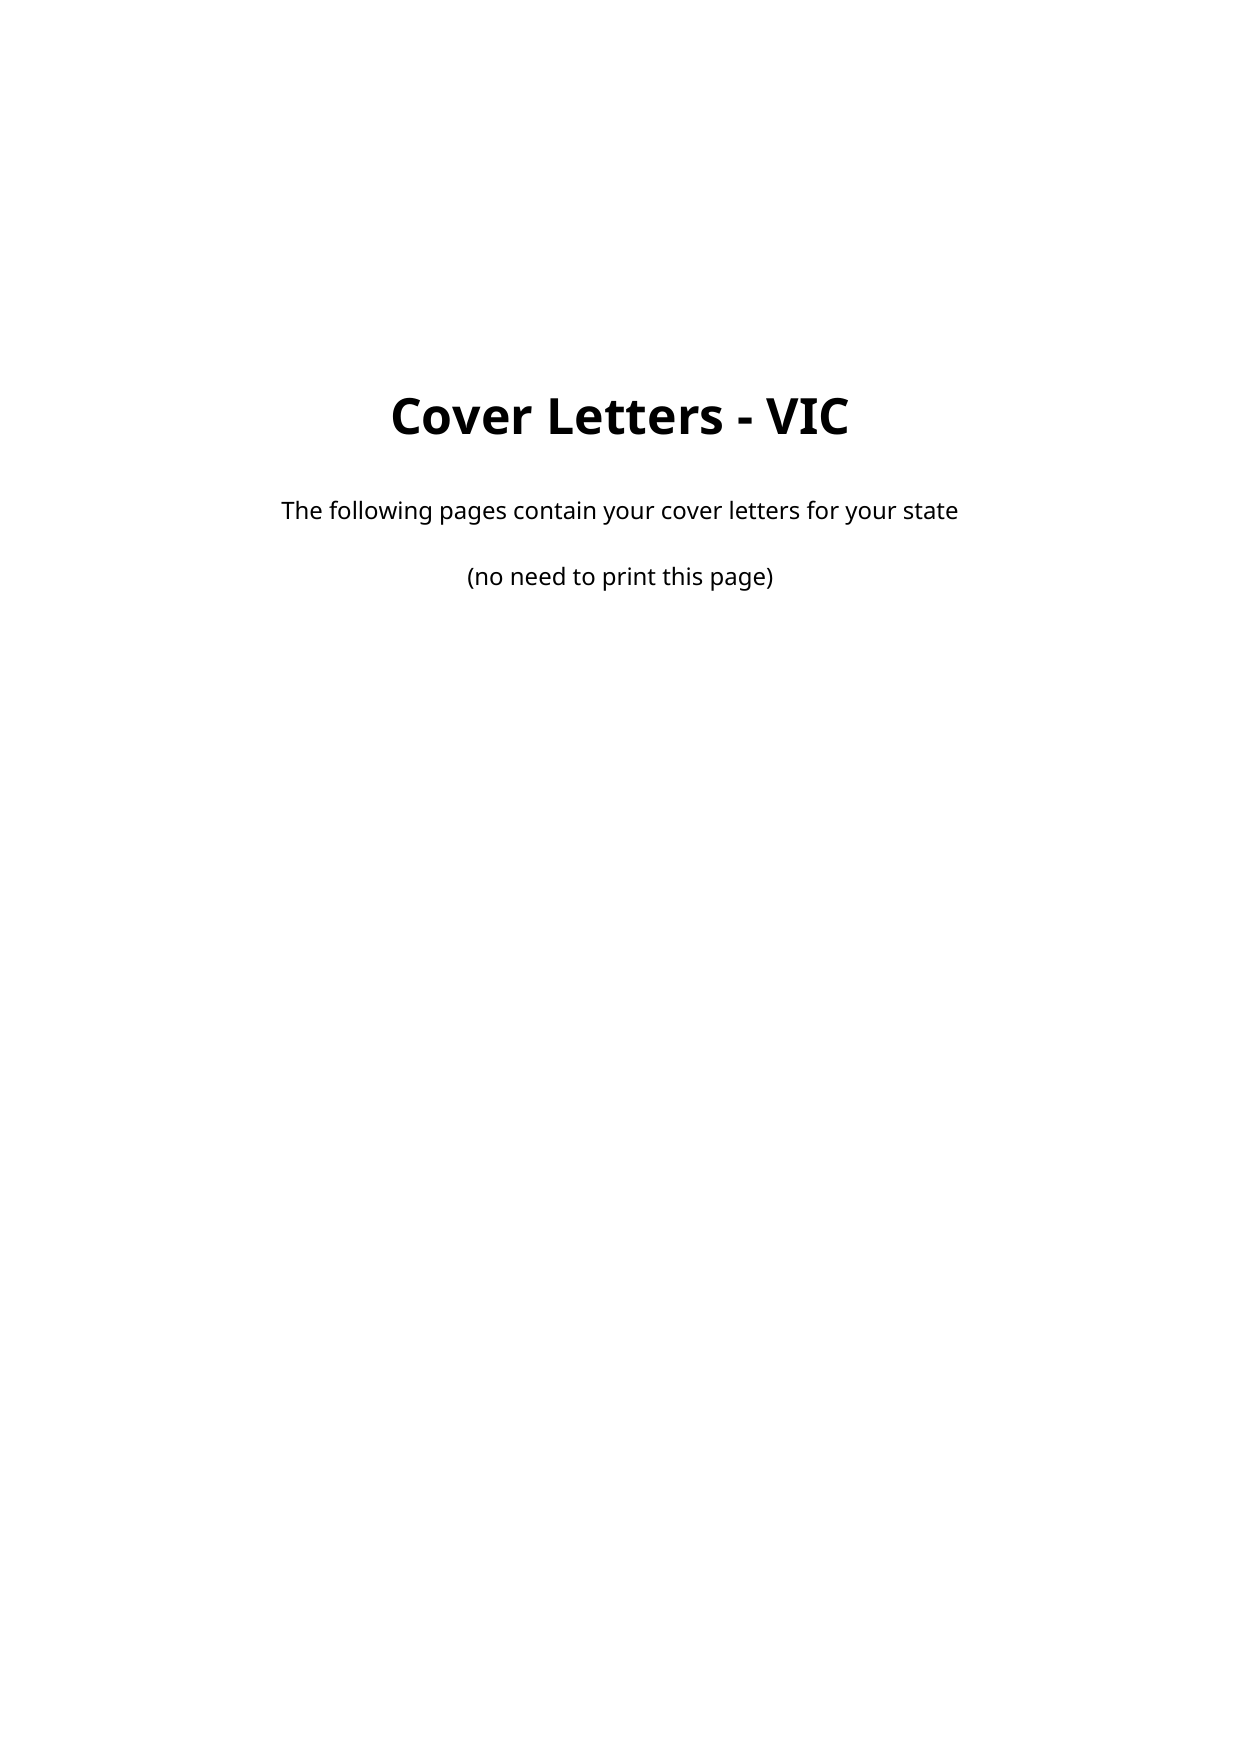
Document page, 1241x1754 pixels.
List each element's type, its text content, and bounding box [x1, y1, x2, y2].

subtitle Cover Letters - VIC [118, 381, 1122, 449]
text (no need to print this page) [118, 559, 1122, 592]
text The following pages contain your cover letters for your state [118, 494, 1122, 527]
